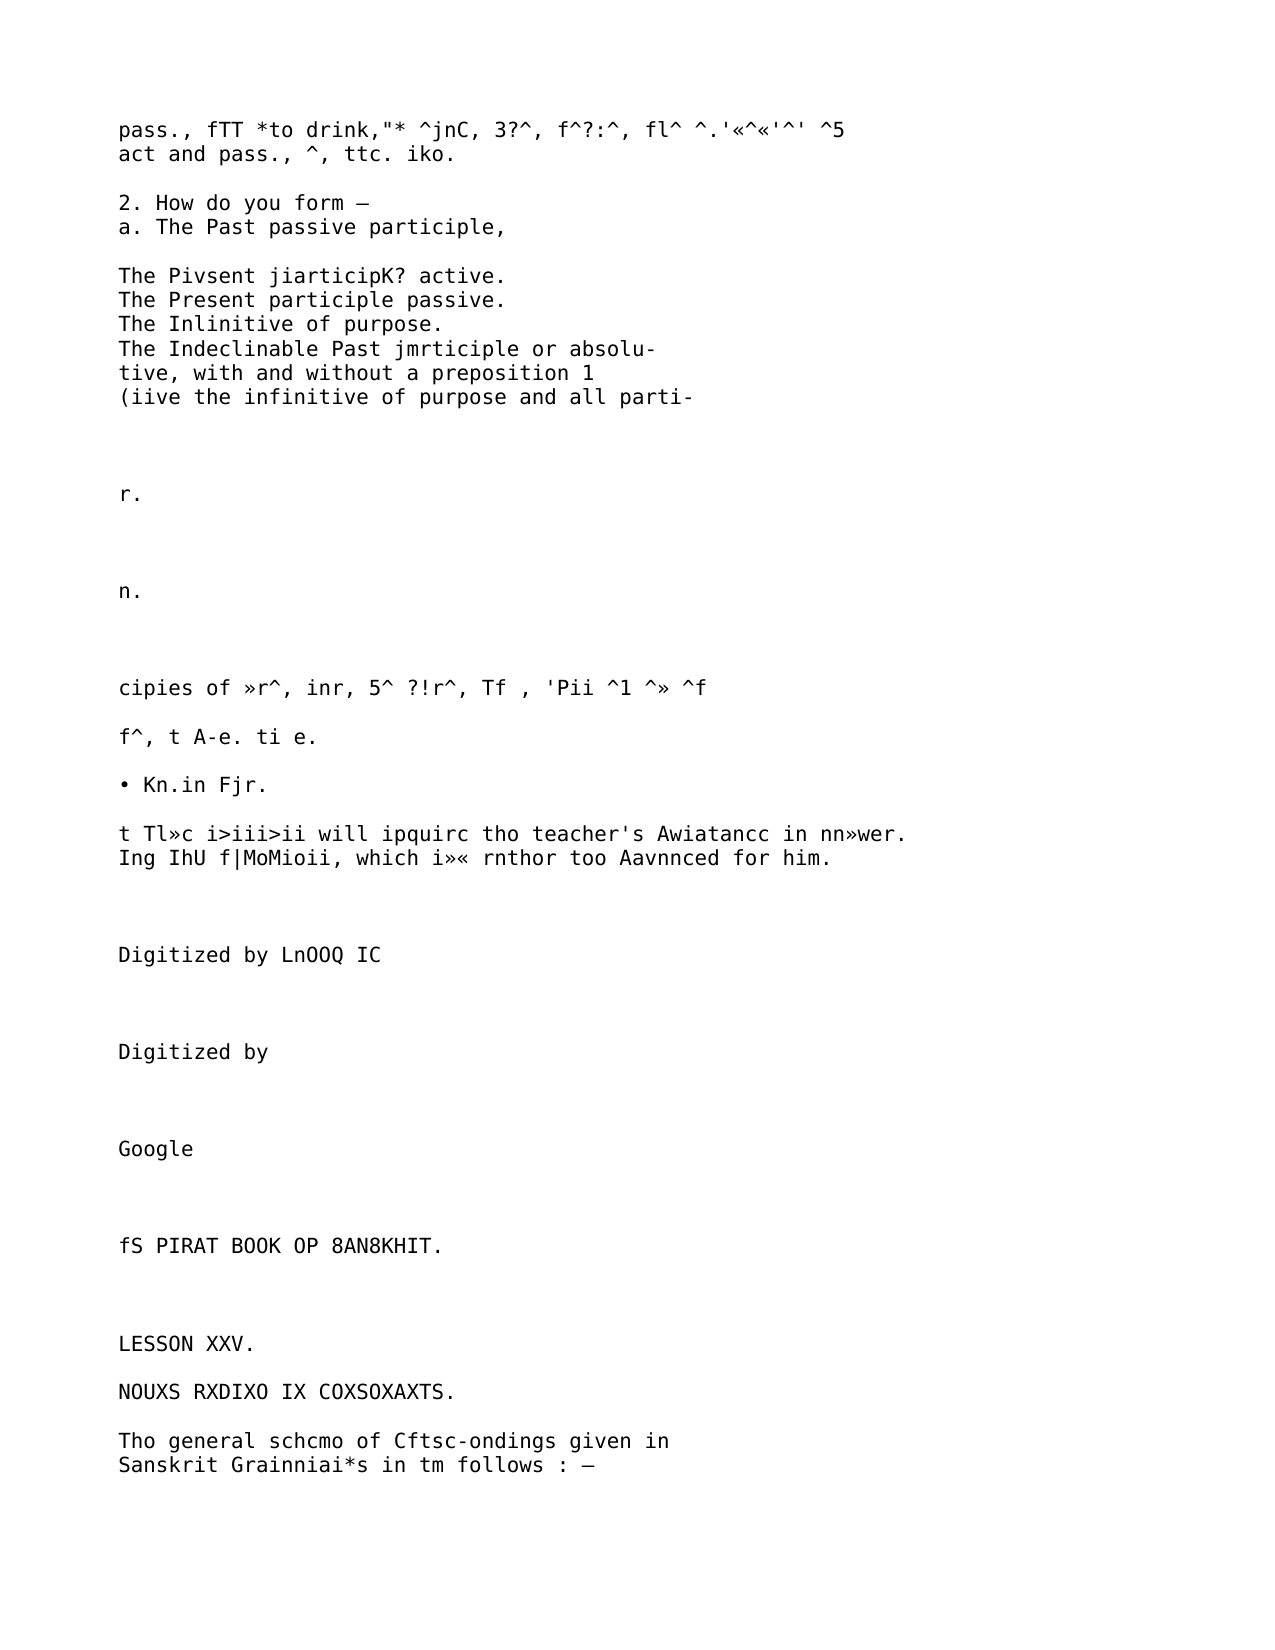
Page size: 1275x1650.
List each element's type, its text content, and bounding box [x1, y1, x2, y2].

text Sanskrit Grainniai*s in tm follows : — [118, 1453, 1157, 1477]
text The Indeclinable Past jmrticiple or absolu- [118, 337, 1157, 361]
text act and pass., ^, ttc. iko. [118, 142, 1157, 167]
text cipies of »r^, inr, 5^ ?!r^, Tf , 'Pii ^1 ^» ^f [118, 676, 1157, 701]
text t Tl»c i>iii>ii will ipquirc tho teacher's Awiatancc in nn»wer. [118, 822, 1157, 846]
text • Kn.in Fjr. [118, 773, 1157, 798]
text fS PIRAT BOOK OP 8AN8KHIT. [118, 1234, 1157, 1259]
text Tho general schcmo of Cftsc-ondings given in [118, 1429, 1157, 1453]
text (iive the infinitive of purpose and all parti- [118, 385, 1157, 409]
text f^, t A-e. ti e. [118, 725, 1157, 749]
text Digitized by LnOOQ IC [118, 943, 1157, 968]
text Digitized by [118, 1040, 1157, 1065]
text pass., fTT *to drink,"* ^jnC, 3?^, f^?:^, fl^ ^.'«^«'^' ^5 [118, 118, 1157, 142]
text NOUXS RXDIXO IX COXSOXAXTS. [118, 1380, 1157, 1404]
text r. [118, 482, 1157, 506]
text The Pivsent jiarticipK? active. [118, 264, 1157, 288]
text tive, with and without a preposition 1 [118, 361, 1157, 385]
text a. The Past passive participle, [118, 215, 1157, 239]
text Google [118, 1137, 1157, 1162]
text n. [118, 579, 1157, 603]
text Ing IhU f|MoMioii, which i»« rnthor too Aavnnced for him. [118, 846, 1157, 871]
text The Present participle passive. [118, 288, 1157, 312]
text The Inlinitive of purpose. [118, 312, 1157, 337]
text 2. How do you form — [118, 191, 1157, 215]
text LESSON XXV. [118, 1332, 1157, 1356]
